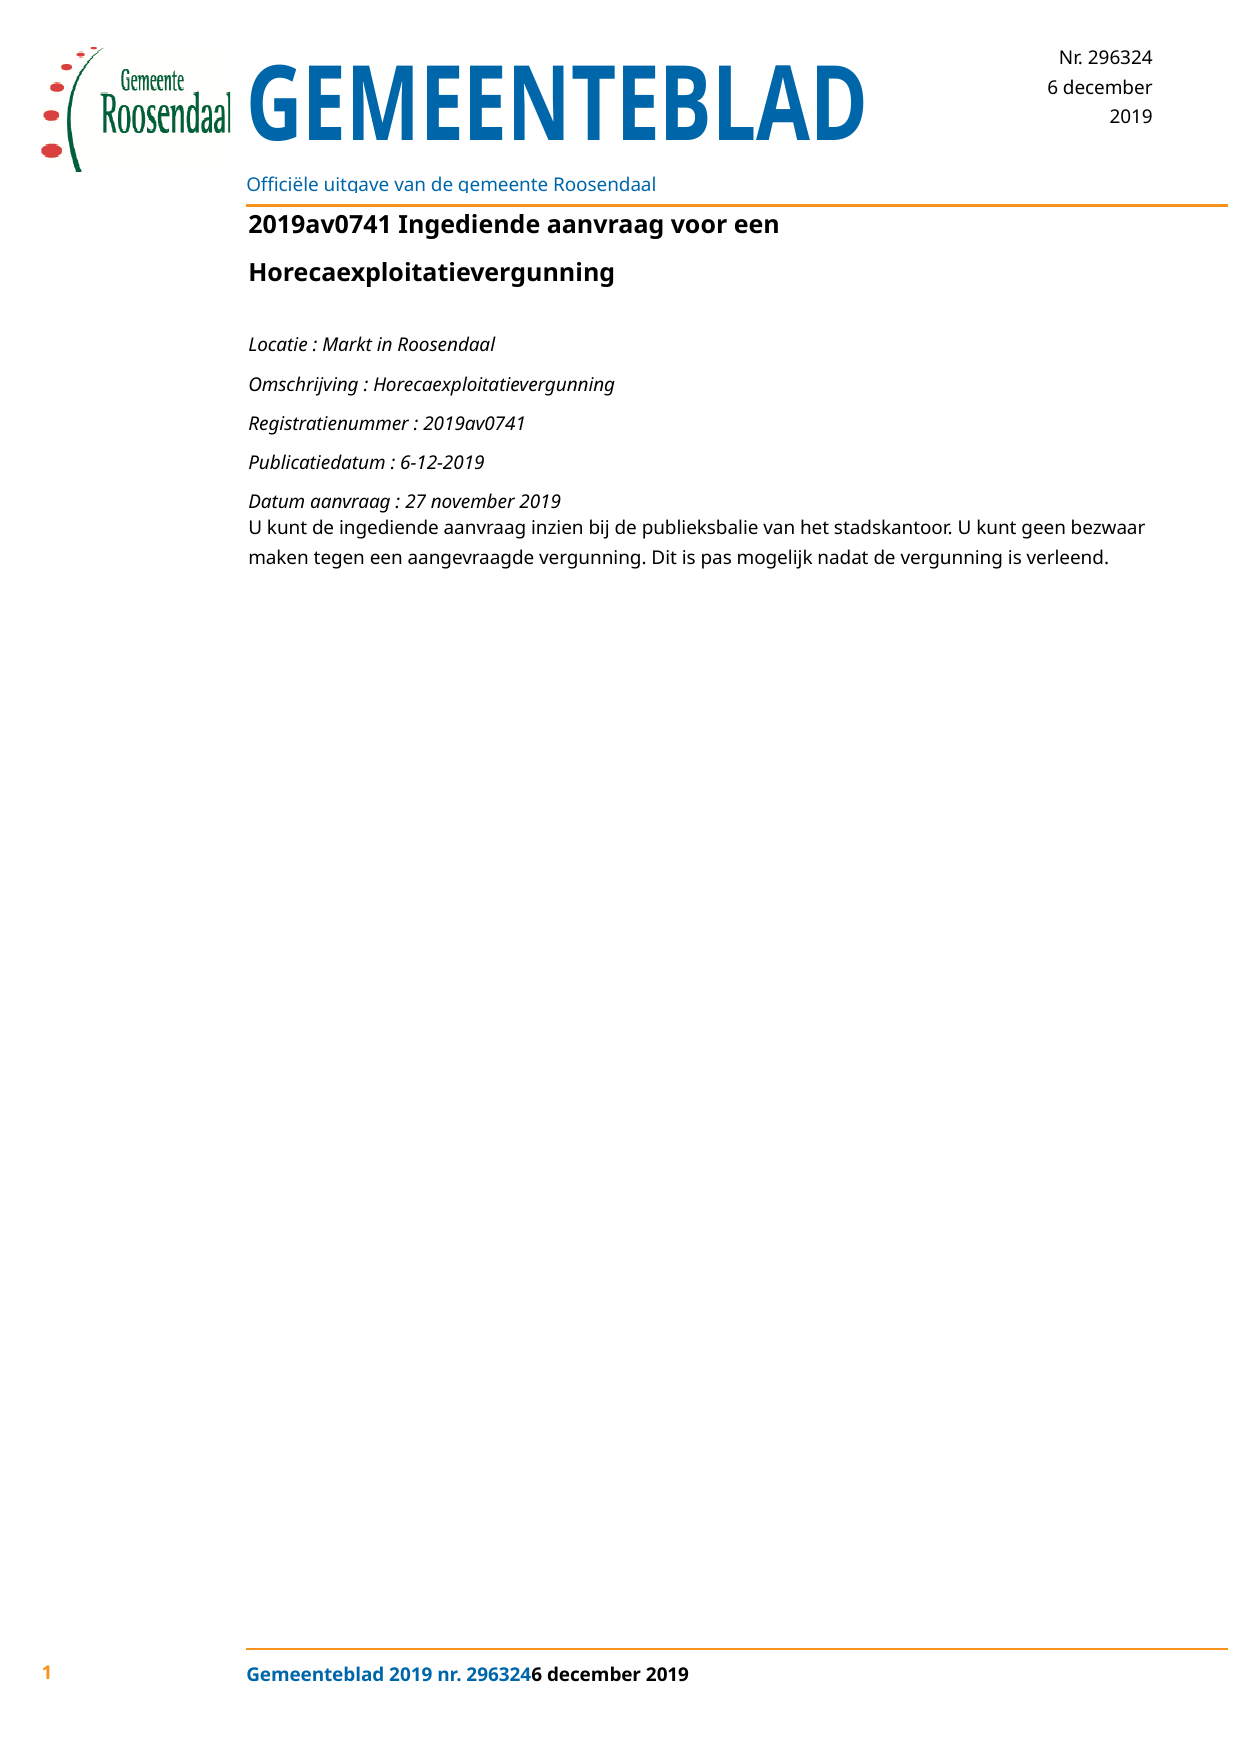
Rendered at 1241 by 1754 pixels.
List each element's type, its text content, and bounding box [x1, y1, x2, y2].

text Omschrijving : Horecaexploitatievergunning [248, 371, 1152, 396]
text Registratienummer : 2019av0741 [248, 410, 1152, 436]
text Publicatiedatum : 6-12-2019 [248, 449, 1152, 475]
text Locatie : Markt in Roosendaal [248, 331, 1152, 357]
picture [41, 47, 231, 172]
text U kunt de ingediende aanvraag inzien bij de publieksbalie van het stadskantoor. U kunt geen bezwaar maken tegen een aangevraagde vergunning. Dit is pas mogelijk nadat de vergunning is verleend. [248, 514, 1152, 569]
text 2019av0741 Ingediende aanvraag voor een Horecaexploitatievergunning [248, 207, 1152, 288]
text Datum aanvraag : 27 november 2019 [248, 488, 1152, 514]
